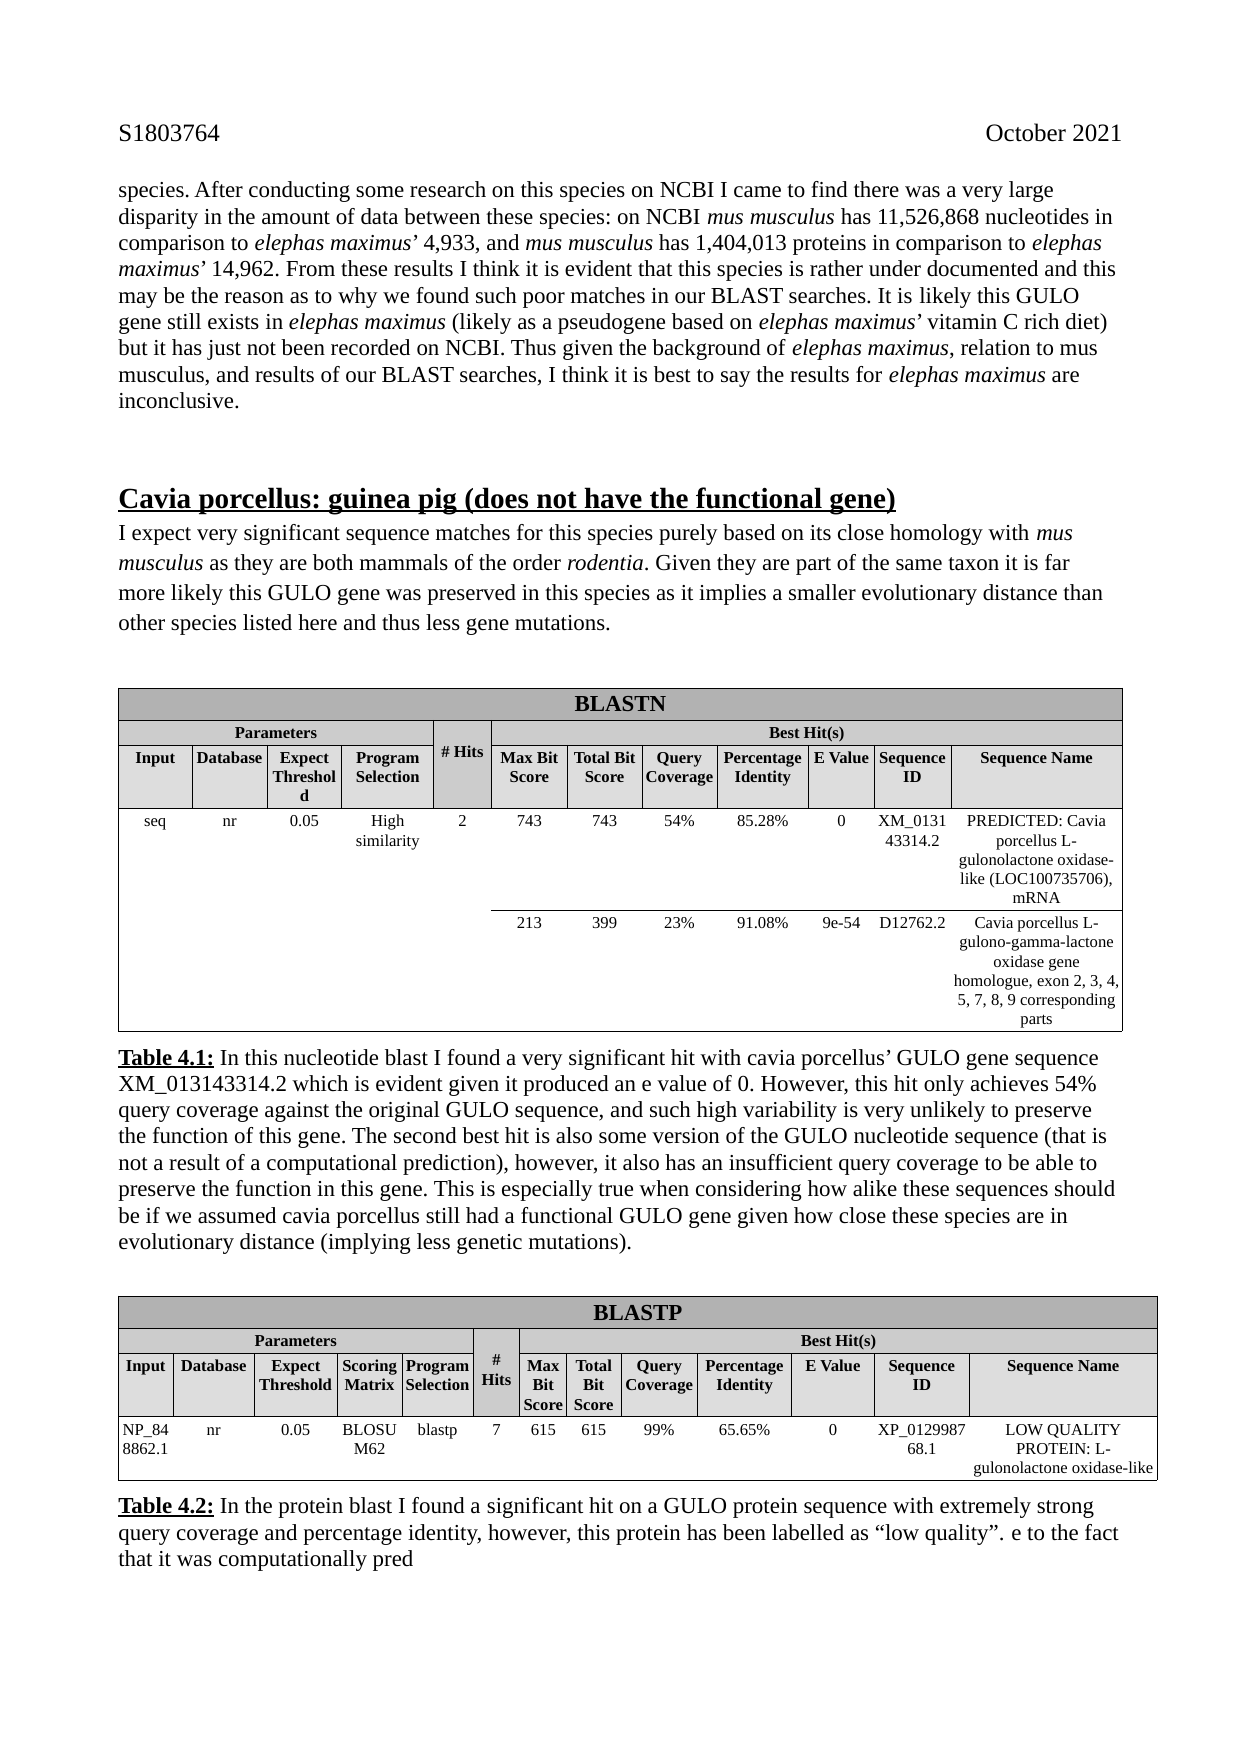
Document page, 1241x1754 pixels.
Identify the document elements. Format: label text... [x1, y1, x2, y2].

table_cell Database [193, 746, 267, 808]
table_cell 9e-54 [809, 911, 874, 1031]
table_cell E Value [809, 746, 874, 808]
table_cell PREDICTED: Cavia porcellus L-gulonolactone oxidase-like (LOC100735706), mRNA [951, 809, 1122, 910]
table_cell 0 [809, 809, 874, 910]
table_cell Sequence Name [952, 746, 1122, 808]
table_cell 615 [566, 1417, 621, 1480]
table_cell High similarity [341, 809, 433, 1031]
table_cell Best Hit(s) [492, 721, 1122, 745]
table_cell 85.28% [717, 809, 808, 910]
table_cell nr [192, 809, 267, 1031]
table_cell Sequence ID [875, 1354, 969, 1416]
table_cell XP_012998768.1 [874, 1417, 969, 1480]
table_cell seq [119, 809, 192, 1031]
table_cell 399 [567, 911, 642, 1031]
table_cell Input [119, 1354, 173, 1416]
table_cell Expect Threshold [255, 1354, 337, 1416]
text Table 4.1: In this nucleotide blast I found a very significant hit with cavia porcellus’ GULO gene sequence XM_013143314.2 which is evident given it produced an e value of 0. However, this hit only achieves 54% query coverage against the original GULO sequence, and such high variability is very unlikely to preserve the function of this gene. The second best hit is also some version of the GULO nucleotide sequence (that is not a result of a computational prediction), however, it also has an insufficient query coverage to be able to preserve the function in this gene. This is especially true when considering how alike these sequences should be if we assumed cavia porcellus still had a functional GULO gene given how close these species are in evolutionary distance (implying less genetic mutations). [118, 1043, 1122, 1283]
table_cell XM_013143314.2 [874, 809, 951, 910]
table_cell LOW QUALITY PROTEIN: L-gulonolactone oxidase-like [969, 1417, 1157, 1480]
table_cell 0.05 [254, 1417, 337, 1480]
table_cell 615 [520, 1417, 566, 1480]
table_cell 91.08% [717, 911, 808, 1031]
table_cell Percentage Identity [698, 1354, 791, 1416]
table_cell nr [173, 1417, 254, 1480]
table_cell Parameters [119, 721, 433, 745]
table_cell 99% [621, 1417, 697, 1480]
table_cell 65.65% [698, 1417, 791, 1480]
text Table 4.2: In the protein blast I found a significant hit on a GULO protein sequence with extremely strong query coverage and percentage identity, however, this protein has been labelled as “low quality”. e to the fact that it was computationally pred [118, 1492, 1122, 1600]
table_cell Program Selection [403, 1354, 473, 1416]
table_cell Max Bit Score [492, 746, 567, 808]
table_cell Max Bit Score [520, 1354, 566, 1416]
table_cell 7 [473, 1417, 519, 1480]
table_cell 54% [642, 809, 717, 910]
table_cell 0.05 [267, 809, 341, 1031]
table_cell BLOSUM62 [337, 1417, 402, 1480]
table_cell Total Bit Score [568, 746, 642, 808]
table_cell D12762.2 [874, 911, 951, 1031]
table_cell Expect Threshold [268, 746, 341, 808]
table_cell 2 [434, 809, 491, 1031]
table_cell Database [174, 1354, 254, 1416]
table_cell 743 [567, 809, 642, 910]
table_cell Input [119, 746, 192, 808]
table_cell 0 [791, 1417, 874, 1480]
table_cell Total Bit Score [567, 1354, 621, 1416]
table_cell Query Coverage [622, 1354, 697, 1416]
table_cell Sequence ID [875, 746, 951, 808]
table_header BLASTP [119, 1297, 1157, 1328]
table_cell Scoring Matrix [338, 1354, 402, 1416]
table_cell Parameters [119, 1329, 473, 1353]
table_cell E Value [792, 1354, 874, 1416]
text species. After conducting some research on this species on NCBI I came to find there was a very large disparity in the amount of data between these species: on NCBI mus musculus has 11,526,868 nucleotides in comparison to elephas maximus’ 4,933, and mus musculus has 1,404,013 proteins in comparison to elephas maximus’ 14,962. From these results I think it is evident that this species is rather under documented and this may be the reason as to why we found such poor matches in our BLAST searches. It is likely this GULO gene still exists in elephas maximus (likely as a pseudogene based on elephas maximus’ vitamin C rich diet) but it has just not been recorded on NCBI. Thus given the background of elephas maximus, relation to mus musculus, and results of our BLAST searches, I think it is best to say the results for elephas maximus are inconclusive. [118, 176, 1122, 469]
table_cell # Hits [474, 1329, 519, 1416]
table_cell Query Coverage [643, 746, 717, 808]
table_cell Cavia porcellus L-gulono-gamma-lactone oxidase gene homologue, exon 2, 3, 4, 5, 7, 8, 9 corresponding parts [951, 911, 1122, 1031]
text Cavia porcellus: guinea pig (does not have the functional gene) I expect very significant sequence matches for this species purely based on its close homology with mus musculus as they are both mammals of the order rodentia. Given they are part of the same taxon it is far more likely this GULO gene was preserved in this species as it implies a smaller evolutionary distance than other species listed here and thus less gene mutations. [118, 481, 1122, 668]
table_cell 23% [642, 911, 717, 1031]
table_cell Program Selection [342, 746, 433, 808]
table_cell 743 [491, 809, 567, 910]
table_cell NP_848862.1 [119, 1417, 173, 1480]
table_cell Best Hit(s) [520, 1329, 1157, 1353]
table_cell Percentage Identity [718, 746, 808, 808]
table_header BLASTN [119, 689, 1122, 720]
table_cell blastp [402, 1417, 473, 1480]
table_cell Sequence Name [970, 1354, 1157, 1416]
table_cell 213 [491, 911, 567, 1031]
table_cell # Hits [434, 721, 491, 808]
